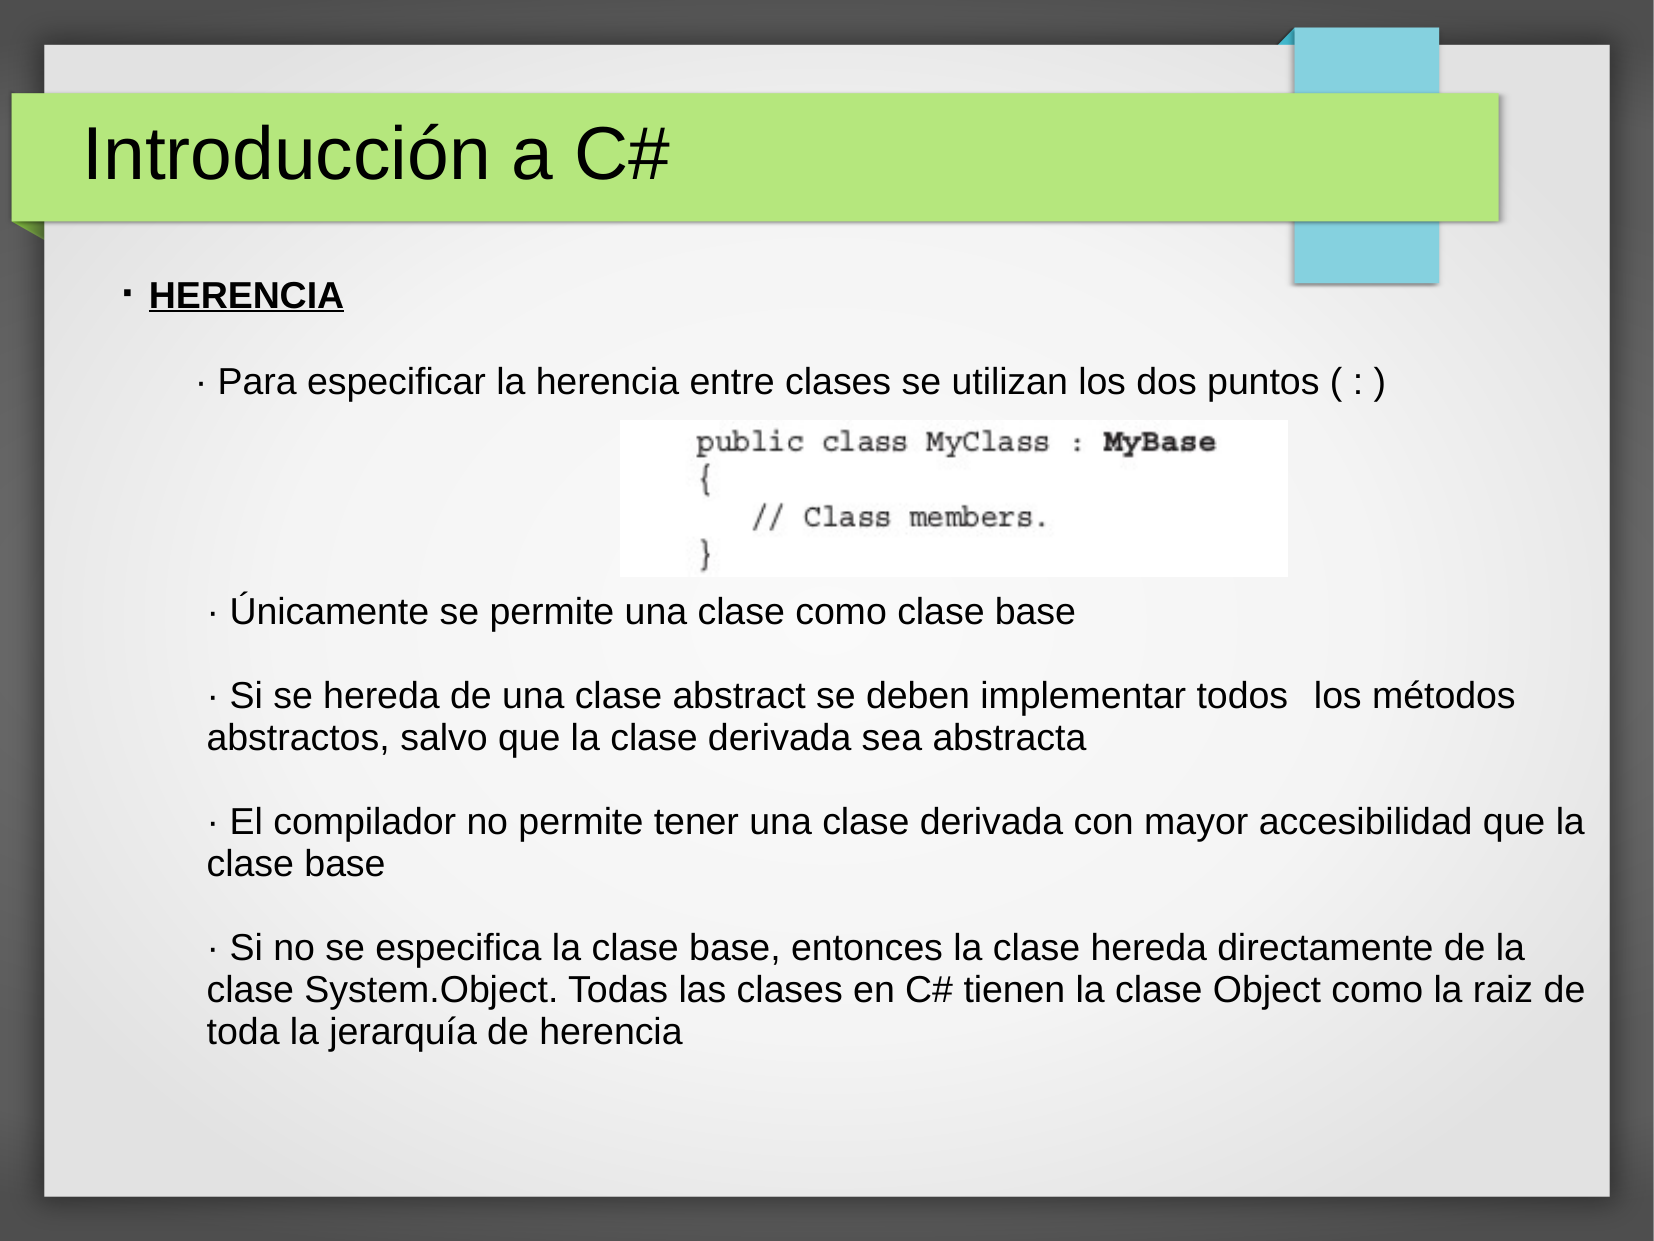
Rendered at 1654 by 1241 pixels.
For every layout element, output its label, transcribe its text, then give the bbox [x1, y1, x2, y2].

picture [0, 0, 1654, 1241]
title Introducción a C# [82, 94, 1264, 213]
text_box · HERENCIA · Para especificar la herencia entre clases se utilizan los dos puntos ( : ) [47, 231, 1595, 438]
text_box · Únicamente se permite una clase como clase base · Si se hereda de una clase abstract se deben implementar todos los métodos abstractos, salvo que la clase derivada sea abstracta · El compilador no permite tener una clase derivada con mayor accesibilidad que la clase base · Si no se especifica la clase base, entonces la clase hereda directamente de la clase System.Object. Todas las clases en C# tienen la clase Object como la raiz de toda la jerarquía de herencia [59, 590, 1595, 1202]
